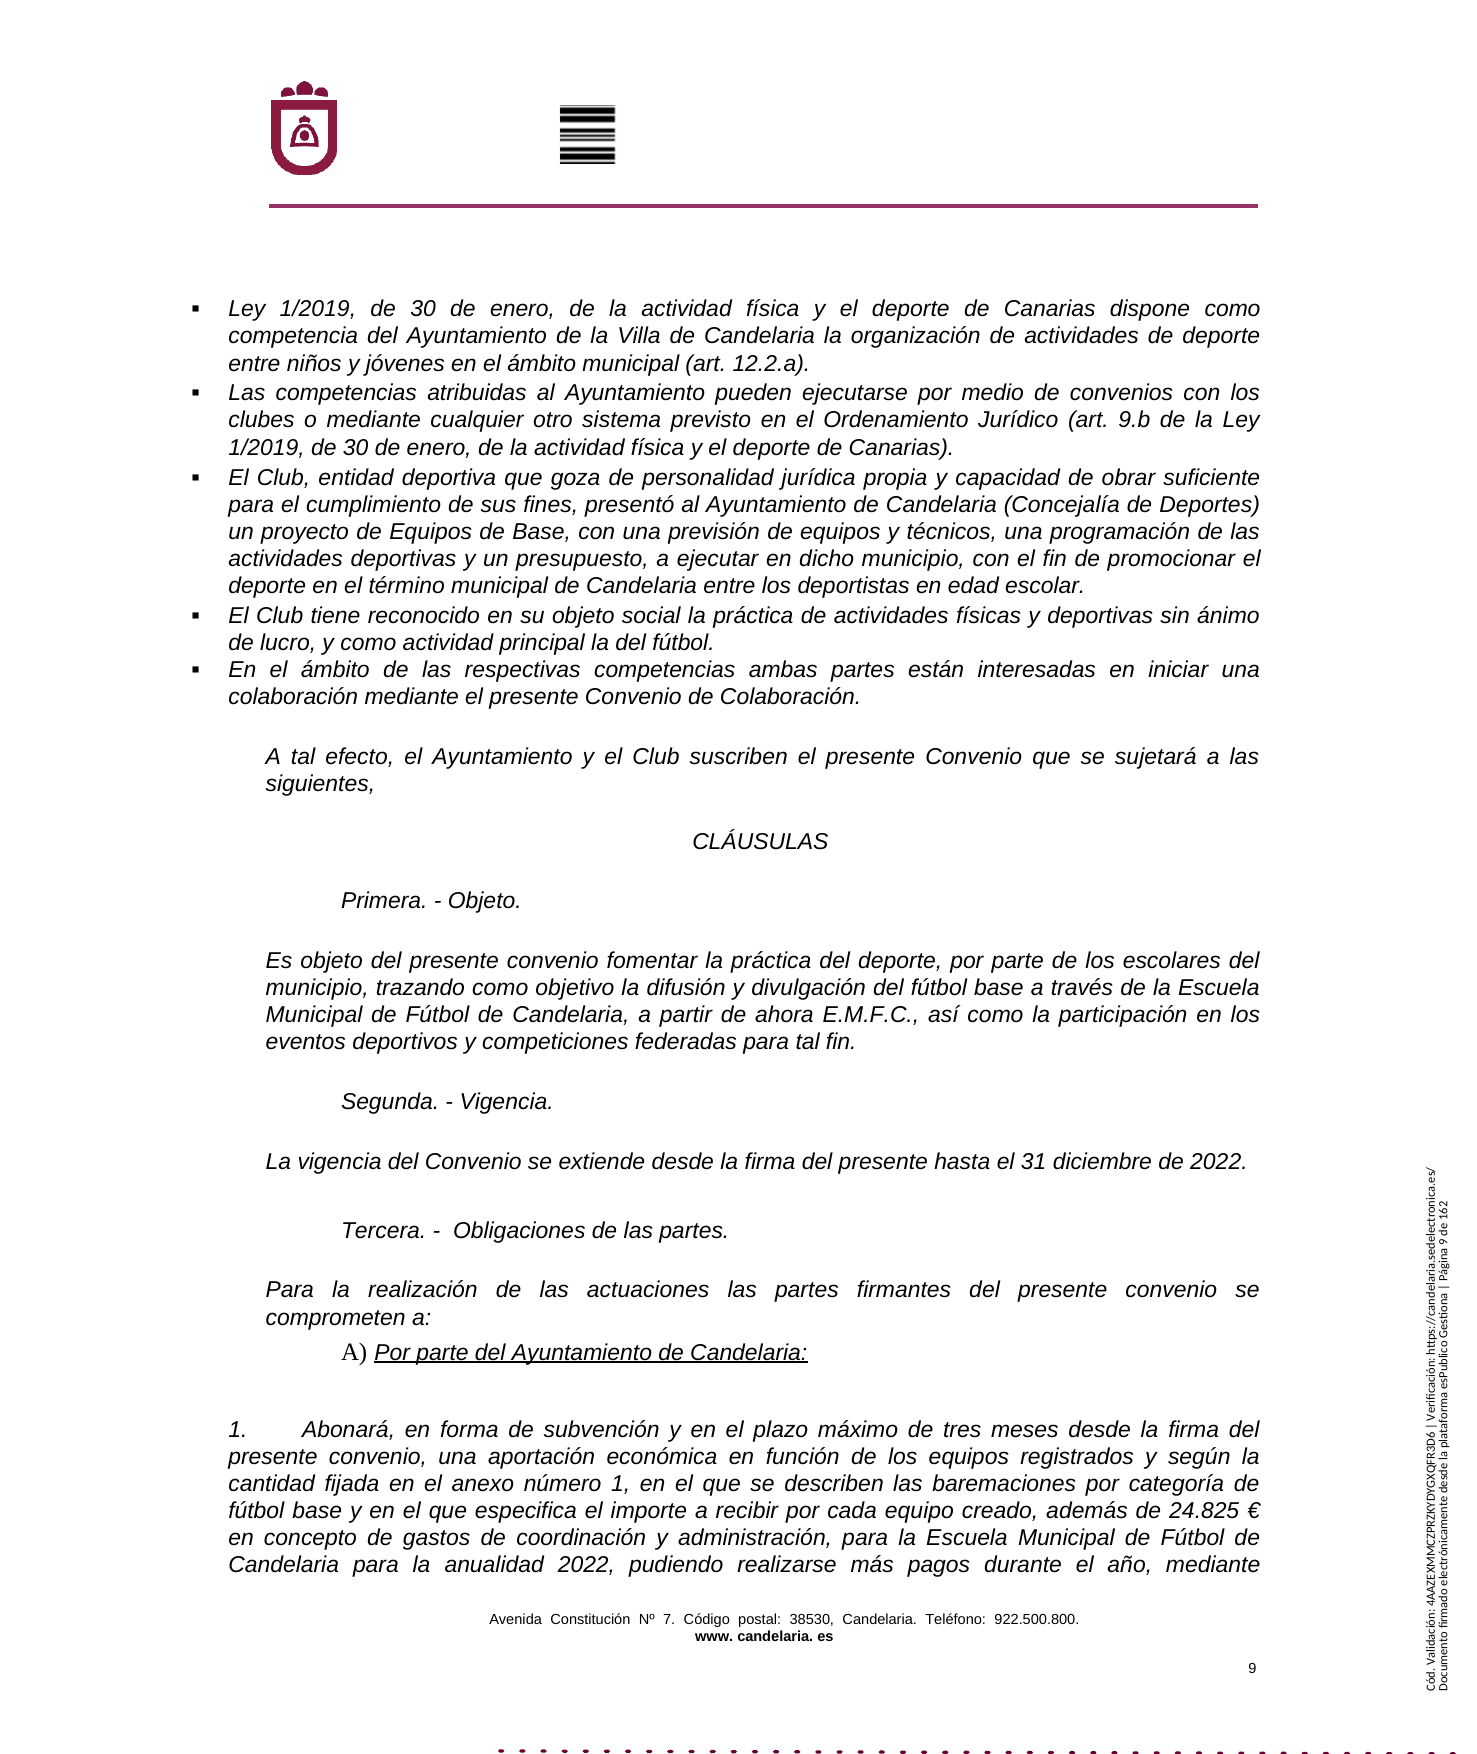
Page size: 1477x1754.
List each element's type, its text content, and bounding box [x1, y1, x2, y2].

text Segunda. - Vigencia. [341, 1088, 1263, 1114]
list Ley 1/2019, de 30 de enero, de la actividad física y el deporte de Canarias dispone como competencia del Ayuntamiento de la Villa de Candelaria la organización de actividades de deporte entre niños y jóvenes en el ámbito municipal (art. 12.2.a). [191, 295, 1263, 376]
list El Club tiene reconocido en su objeto social la práctica de actividades físicas y deportivas sin ánimo de lucro, y como actividad principal la del fútbol. [191, 602, 1263, 655]
text Tercera. - Obligaciones de las partes. [341, 1217, 1263, 1243]
text Primera. - Objeto. [341, 887, 1263, 913]
text Es objeto del presente convenio fomentar la práctica del deporte, por parte de los escolares del municipio, trazando como objetivo la difusión y divulgación del fútbol base a través de la Escuela Municipal de Fútbol de Candelaria, a partir de ahora E.M.F.C., así como la participación en los eventos deportivos y competiciones federadas para tal fin. [265, 947, 1263, 1054]
list En el ámbito de las respectivas competencias ambas partes están interesadas en iniciar una colaboración mediante el presente Convenio de Colaboración. [191, 656, 1263, 710]
list El Club, entidad deportiva que goza de personalidad jurídica propia y capacidad de obrar suficiente para el cumplimiento de sus fines, presentó al Ayuntamiento de Candelaria (Concejalía de Deportes) un proyecto de Equipos de Base, con una previsión de equipos y técnicos, una programación de las actividades deportivas y un presupuesto, a ejecutar en dicho municipio, con el fin de promocionar el deporte en el término municipal de Candelaria entre los deportistas en edad escolar. [191, 463, 1263, 598]
list Las competencias atribuidas al Ayuntamiento pueden ejecutarse por medio de convenios con los clubes o mediante cualquier otro sistema previsto en el Ordenamiento Jurídico (art. 9.b de la Ley 1/2019, de 30 de enero, de la actividad física y el deporte de Canarias). [191, 379, 1263, 460]
text A tal efecto, el Ayuntamiento y el Club suscriben el presente Convenio que se sujetará a las siguientes, [265, 743, 1263, 796]
text La vigencia del Convenio se extiende desde la firma del presente hasta el 31 diciembre de 2022. [265, 1148, 1263, 1174]
list Abonará, en forma de subvención y en el plazo máximo de tres meses desde la firma del presente convenio, una aportación económica en función de los equipos registrados y según la cantidad fijada en el anexo número 1, en el que se describen las baremaciones por categoría de fútbol base y en el que especifica el importe a recibir por cada equipo creado, además de 24.825 € en concepto de gastos de coordinación y administración, para la Escuela Municipal de Fútbol de Candelaria para la anualidad 2022, pudiendo realizarse más pagos durante el año, mediante [228, 1416, 1263, 1577]
text CLÁUSULAS [286, 828, 1243, 854]
text Para la realización de las actuaciones las partes firmantes del presente convenio se comprometen a: [265, 1276, 1263, 1330]
text A) Por parte del Ayuntamiento de Candelaria: [341, 1337, 1274, 1366]
